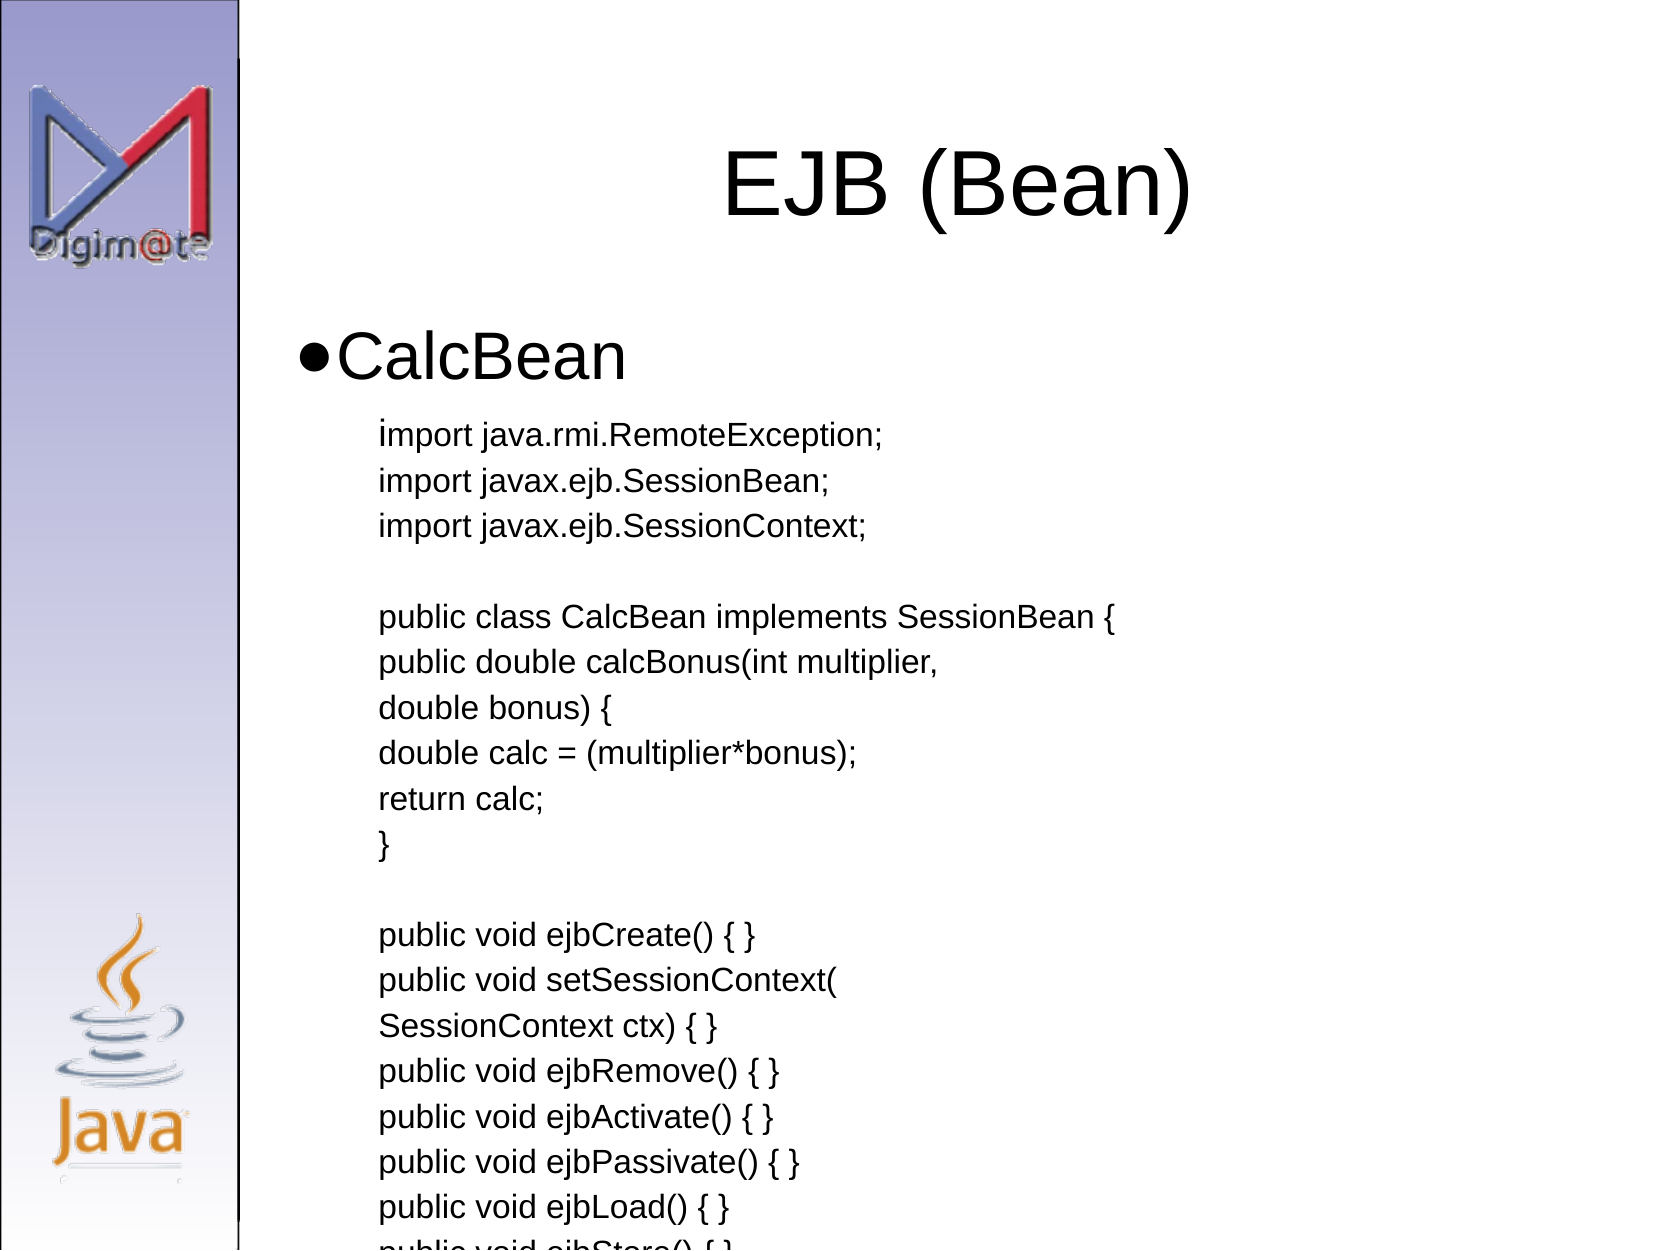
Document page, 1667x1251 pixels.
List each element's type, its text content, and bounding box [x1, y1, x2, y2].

text_box import java.rmi.RemoteException; import javax.ejb.SessionBean; import javax.ejb.SessionContext; public class CalcBean implements SessionBean { public double calcBonus(int multiplier, double bonus) { double calc = (multiplier*bonus); return calc; } public void ejbCreate() { } public void setSessionContext( SessionContext ctx) { } public void ejbRemove() { } public void ejbActivate() { } public void ejbPassivate() { } public void ejbLoad() { } public void ejbStore() { } } [372, 396, 1312, 1174]
title EJB (Bean) [267, 65, 1650, 281]
list CalcBean [267, 297, 1596, 1130]
picture [0, 0, 1667, 1250]
